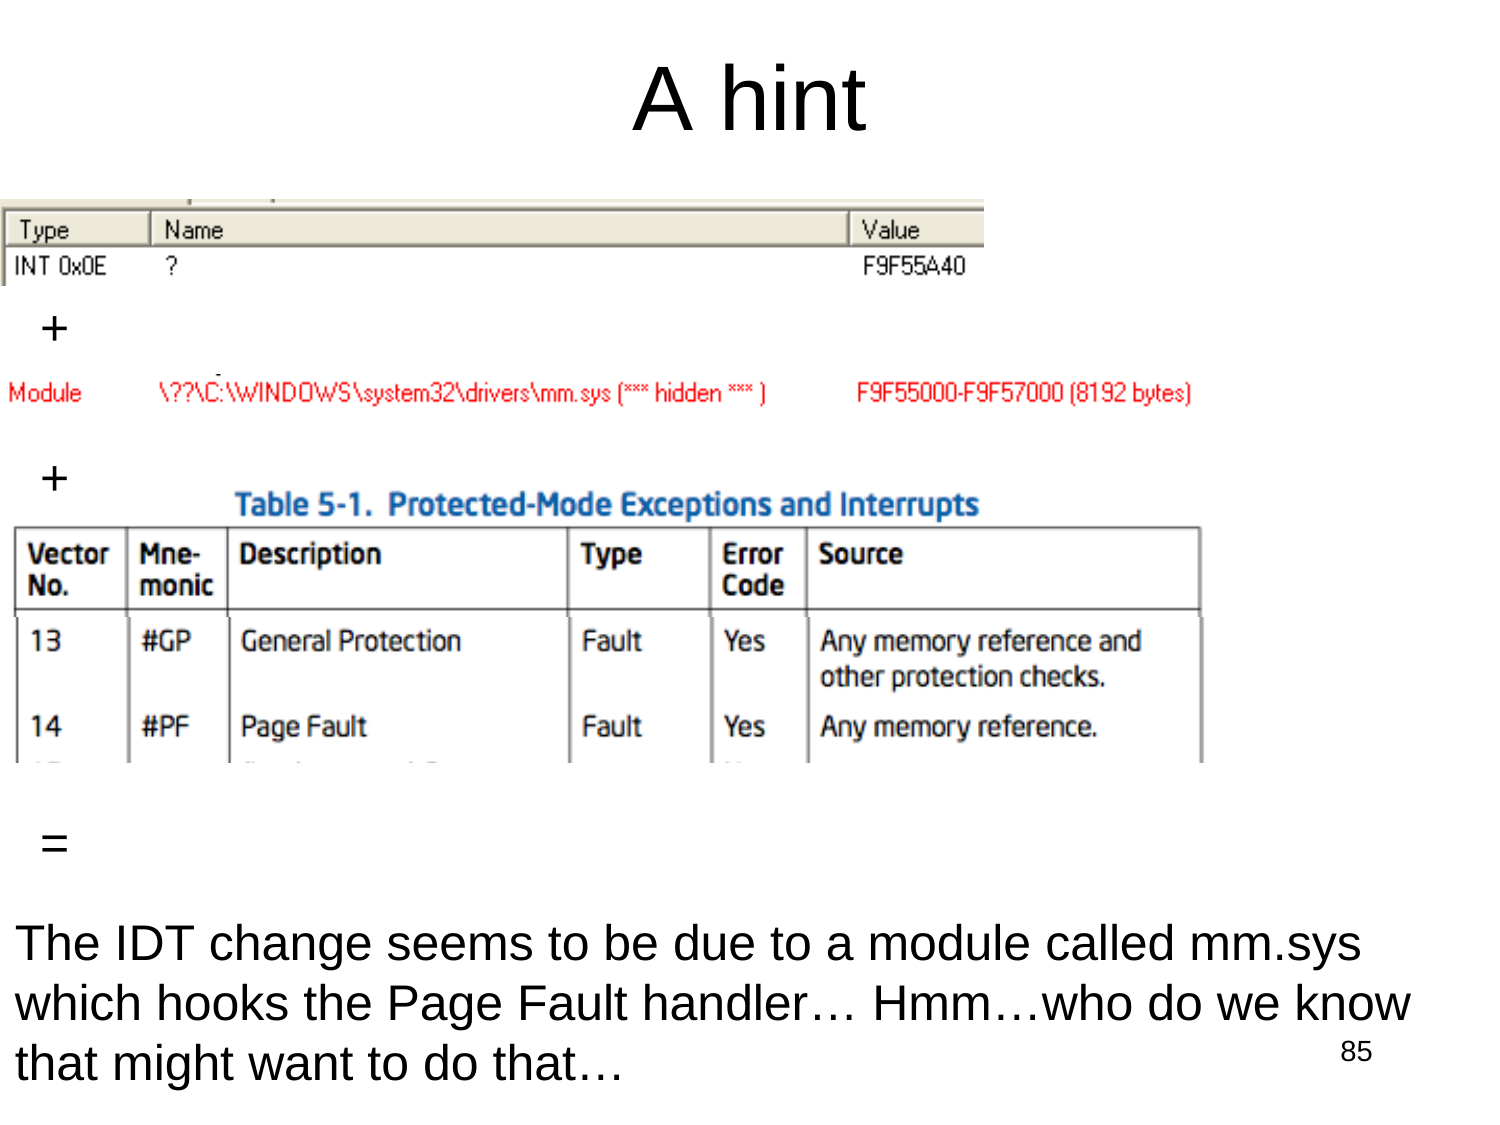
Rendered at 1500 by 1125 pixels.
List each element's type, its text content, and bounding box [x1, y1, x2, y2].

text_box + [25, 437, 85, 513]
picture [0, 462, 1225, 763]
title A hint [0, 0, 1500, 188]
text_box + [25, 287, 85, 363]
text_box = [25, 803, 85, 879]
text_box The IDT change seems to be due to a module called mm.sys which hooks the Page Fault handler… Hmm…who do we know that might want to do that… [0, 903, 1500, 1099]
picture [0, 199, 984, 286]
picture [0, 374, 1205, 411]
